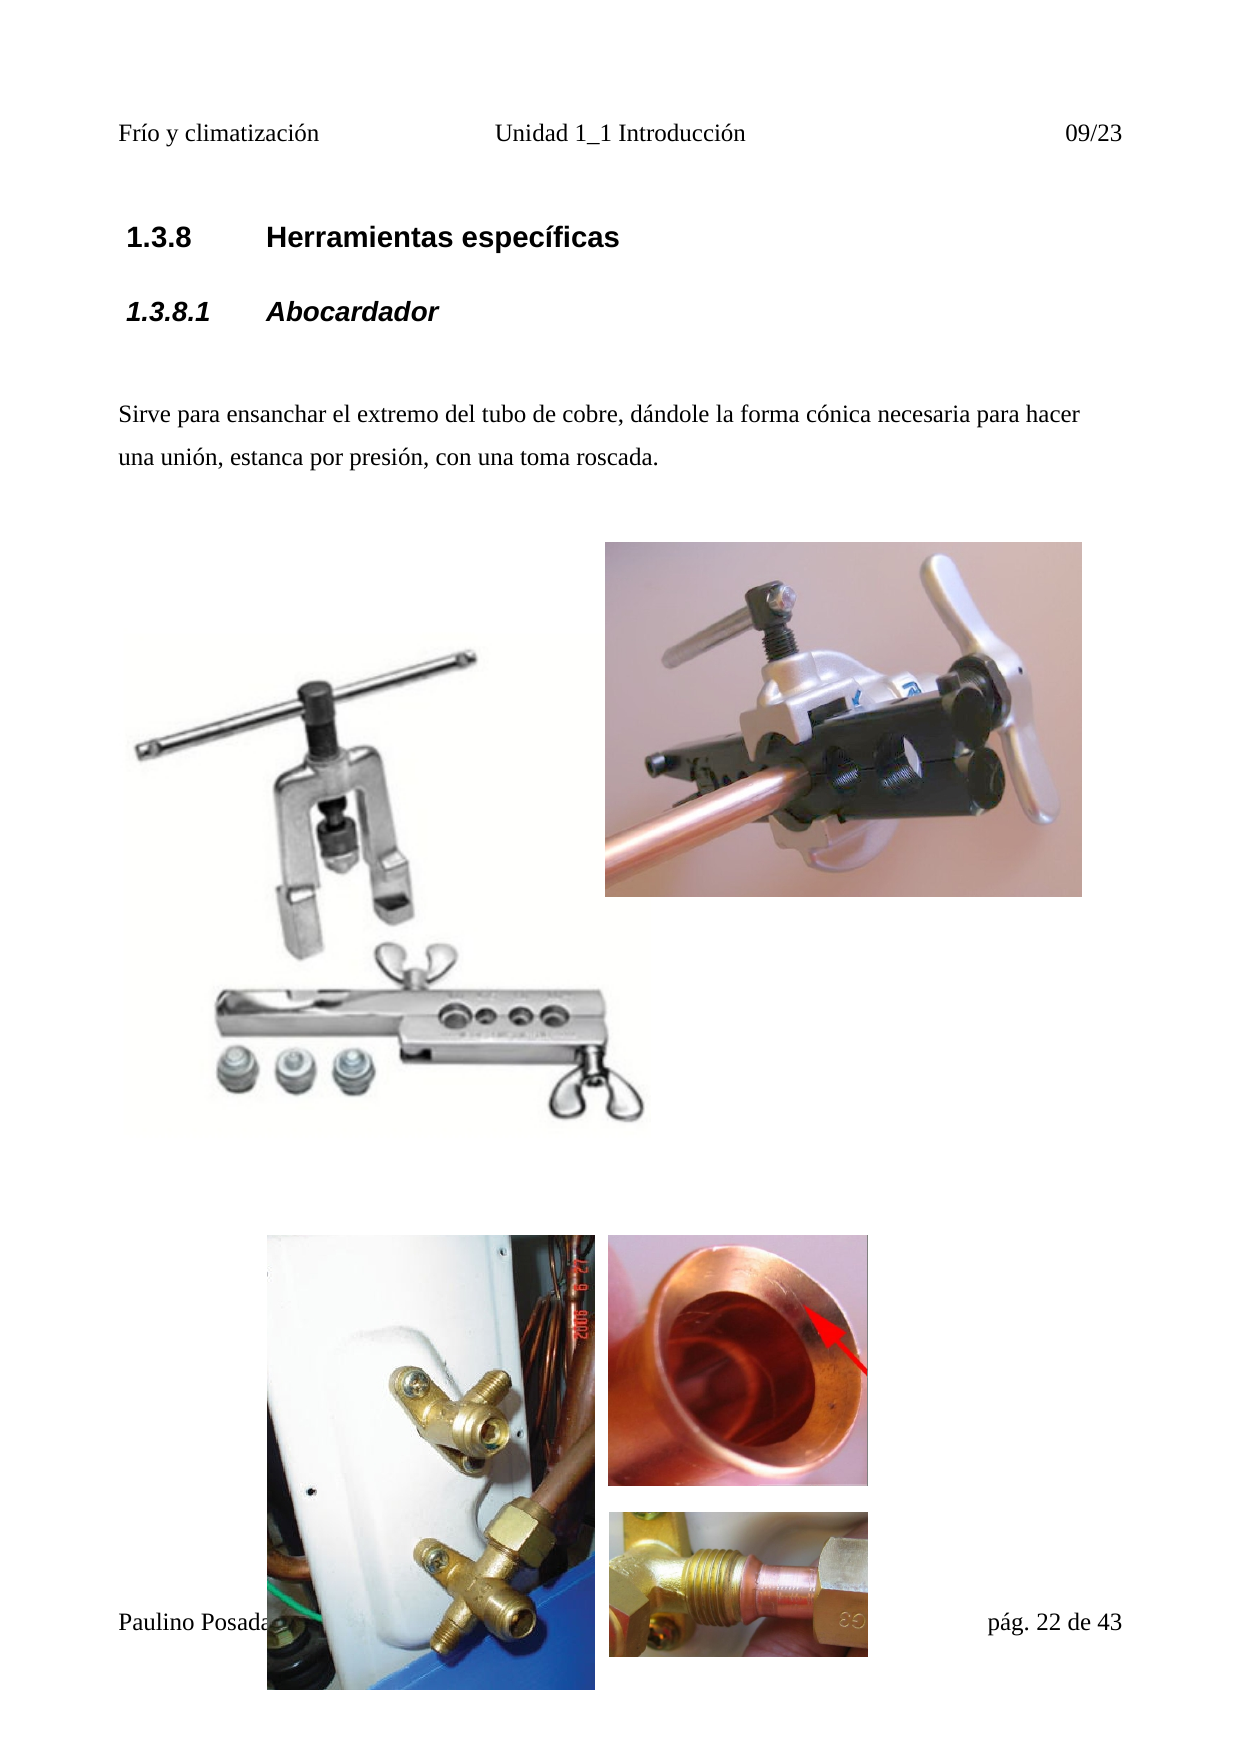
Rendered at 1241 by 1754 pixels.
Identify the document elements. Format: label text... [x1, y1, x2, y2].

picture [267, 1235, 595, 1690]
picture [118, 542, 1082, 1138]
picture [608, 1235, 868, 1486]
subtitle Abocardador [118, 295, 1122, 327]
picture [609, 1512, 868, 1657]
text Sirve para ensanchar el extremo del tubo de cobre, dándole la forma cónica necesaria para hacer una unión, estanca por presión, con una toma roscada. [118, 399, 1122, 471]
subtitle Herramientas específicas [118, 220, 1122, 253]
